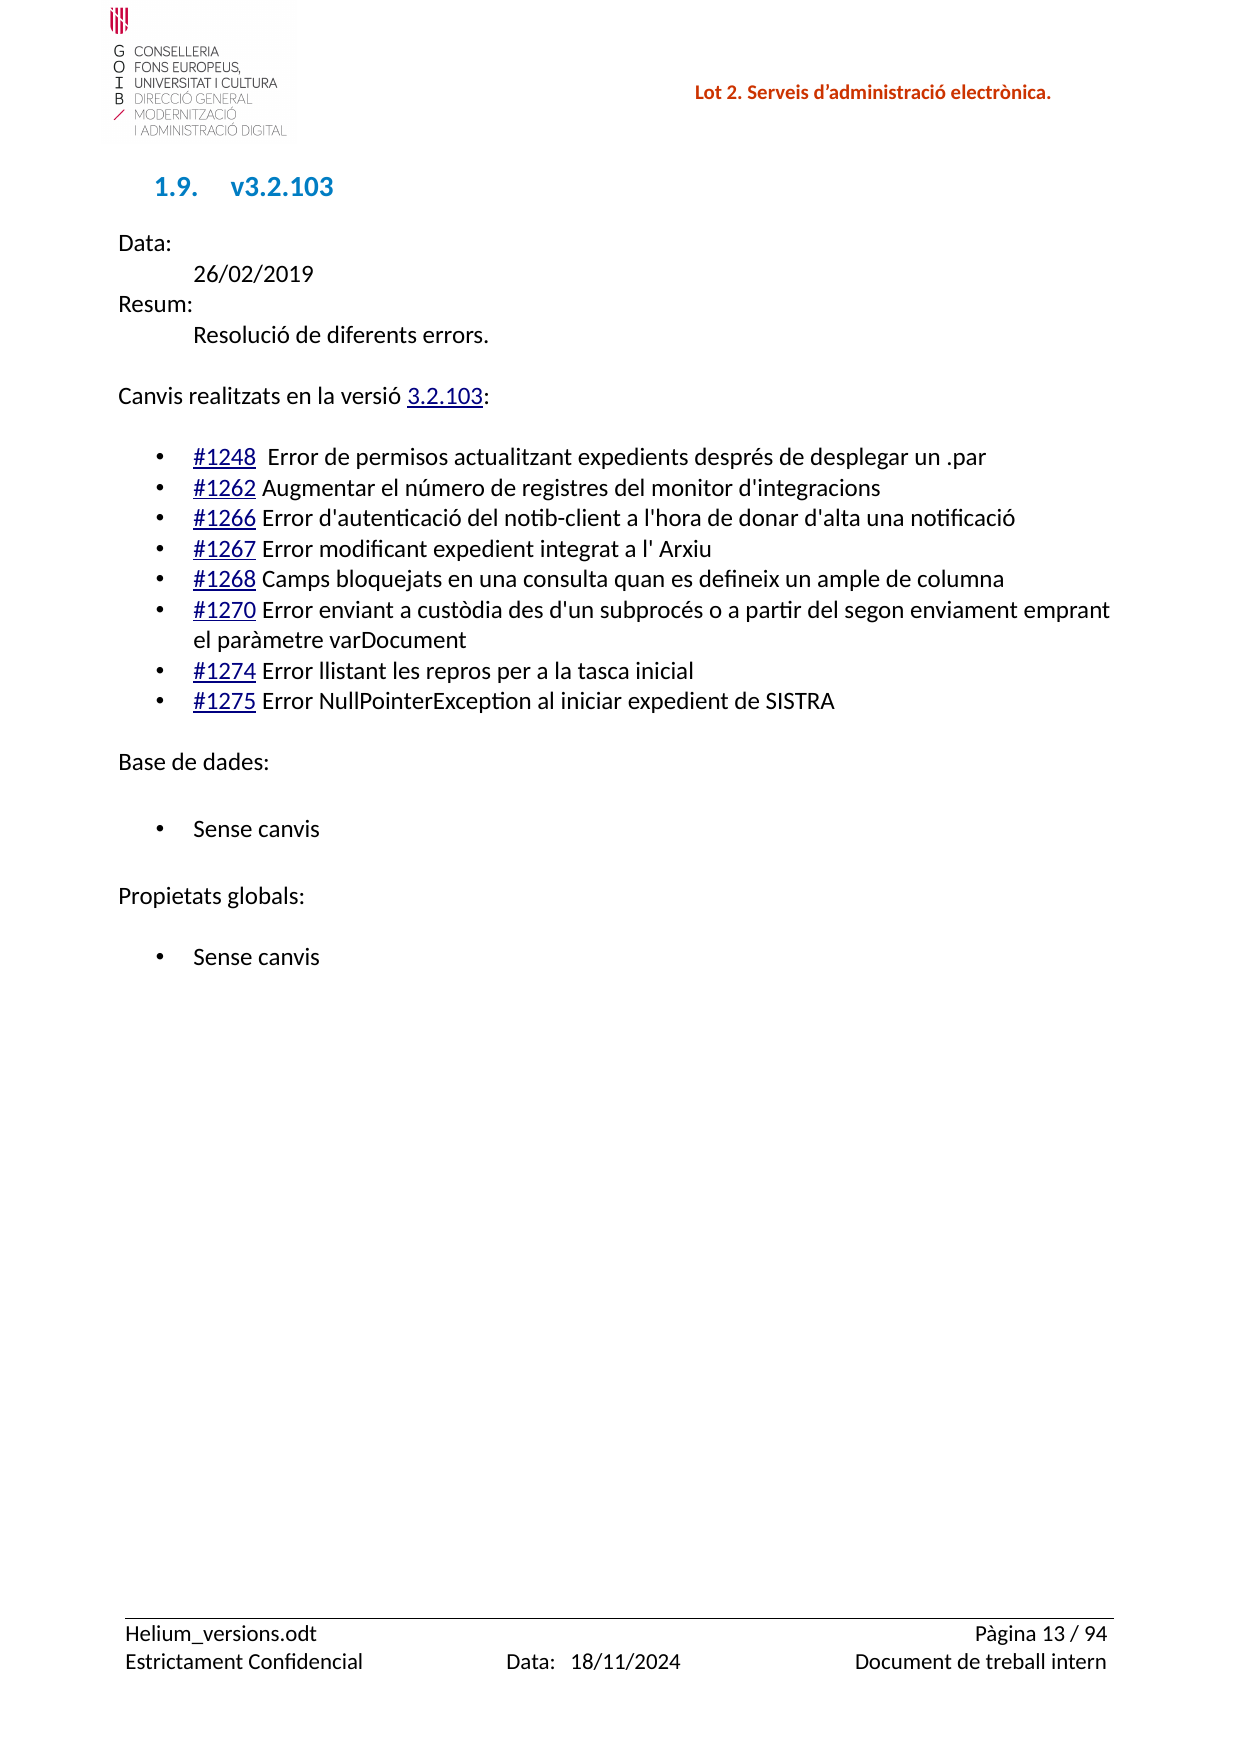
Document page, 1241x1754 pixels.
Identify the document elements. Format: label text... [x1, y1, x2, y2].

list #1267 Error modificant expedient integrat a l' Arxiu [156, 533, 1122, 563]
list #1266 Error d'autenticació del notib-client a l'hora de donar d'alta una notificació [156, 502, 1122, 533]
text Data: [118, 228, 1122, 258]
list Sense canvis [156, 941, 1122, 972]
list #1275 Error NullPointerException al iniciar expedient de SISTRA [156, 685, 1122, 716]
text Base de dades: [118, 746, 1122, 777]
picture [100, 0, 297, 144]
text 26/02/2019 [118, 258, 1122, 289]
list #1262 Augmentar el número de registres del monitor d'integracions [156, 472, 1122, 502]
list #1248 Error de permisos actualitzant expedients després de desplegar un .par [156, 441, 1122, 472]
text Canvis realitzats en la versió 3.2.103: [118, 380, 1122, 411]
list Sense canvis [156, 813, 1122, 844]
text Resolució de diferents errors. [118, 319, 1122, 350]
text Propietats globals: [118, 880, 1122, 911]
list #1274 Error llistant les repros per a la tasca inicial [156, 655, 1122, 685]
text Resum: [118, 289, 1122, 319]
subtitle v3.2.103 [153, 168, 1122, 204]
list #1270 Error enviant a custòdia des d'un subprocés o a partir del segon enviament emprant el paràmetre varDocument [156, 594, 1122, 655]
list #1268 Camps bloquejats en una consulta quan es defineix un ample de columna [156, 563, 1122, 594]
